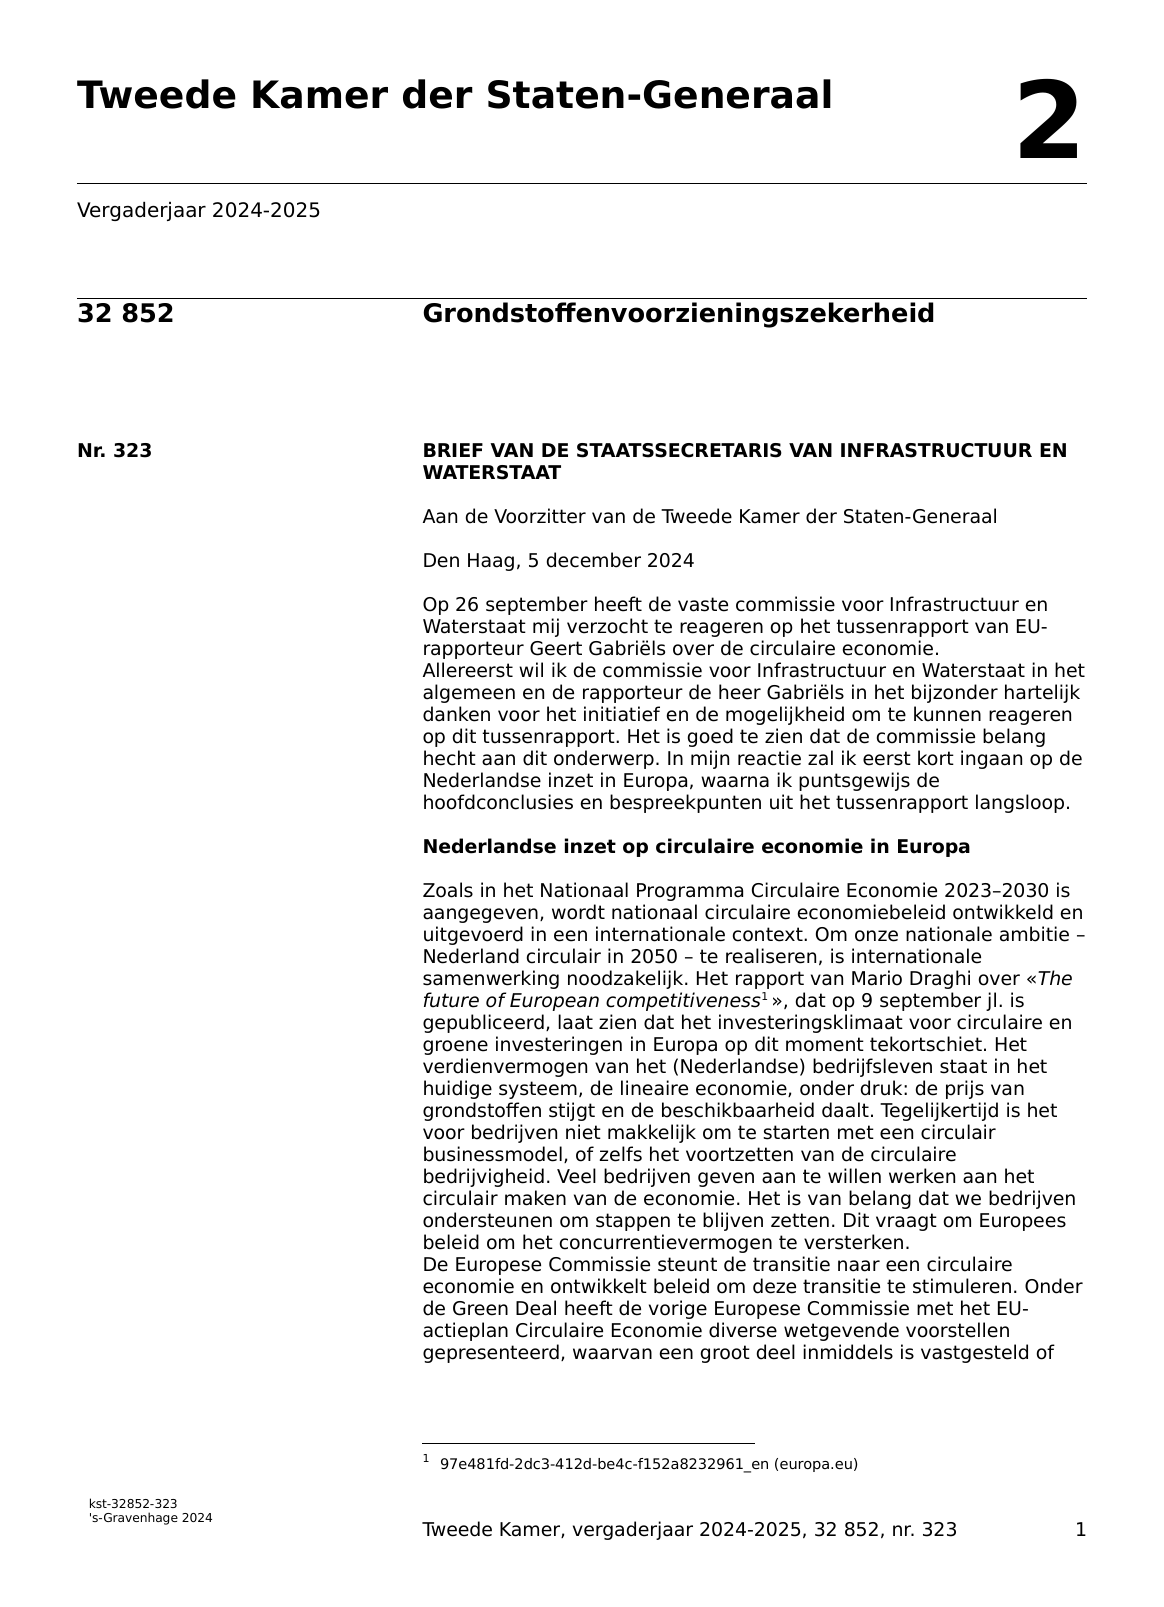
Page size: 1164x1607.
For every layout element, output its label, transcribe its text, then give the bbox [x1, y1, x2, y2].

text Den Haag, 5 december 2024 [422, 550, 1087, 572]
text De Europese Commissie steunt de transitie naar een circulaire economie en ontwikkelt beleid om deze transitie te stimuleren. Onder de Green Deal heeft de vorige Europese Commissie met het EU-actieplan Circulaire Economie diverse wetgevende voorstellen gepresenteerd, waarvan een groot deel inmiddels is vastgesteld of [422, 1254, 1087, 1364]
text Op 26 september heeft de vaste commissie voor Infrastructuur en Waterstaat mij verzocht te reageren op het tussenrapport van EU-rapporteur Geert Gabriëls over de circulaire economie. [422, 594, 1087, 660]
text kst-32852-323 [88, 1497, 323, 1511]
subtitle 32 852 Grondstoffenvoorzieningszekerheid [77, 299, 1087, 329]
subtitle Nr. 323 BRIEF VAN DE STAATSSECRETARIS VAN INFRASTRUCTUUR EN WATERSTAAT [77, 440, 1087, 484]
text 's-Gravenhage 2024 [88, 1511, 323, 1525]
table_header Tweede Kamer der Staten-Generaal [77, 59, 886, 183]
table_header 2 [886, 59, 1087, 183]
table_cell Vergaderjaar 2024-2025 [77, 184, 1087, 298]
text Aan de Voorzitter van de Tweede Kamer der Staten-Generaal [422, 506, 1087, 528]
text Zoals in het Nationaal Programma Circulaire Economie 2023–2030 is aangegeven, wordt nationaal circulaire economiebeleid ontwikkeld en uitgevoerd in een internationale context. Om onze nationale ambitie – Nederland circulair in 2050 – te realiseren, is internationale samenwerking noodzakelijk. Het rapport van Mario Draghi over «The future of European competitiveness», dat op 9 september jl. is gepubliceerd, laat zien dat het investeringsklimaat voor circulaire en groene investeringen in Europa op dit moment tekortschiet. Het verdienvermogen van het (Nederlandse) bedrijfsleven staat in het huidige systeem, de lineaire economie, onder druk: de prijs van grondstoffen stijgt en de beschikbaarheid daalt. Tegelijkertijd is het voor bedrijven niet makkelijk om te starten met een circulair businessmodel, of zelfs het voortzetten van de circulaire bedrijvigheid. Veel bedrijven geven aan te willen werken aan het circulair maken van de economie. Het is van belang dat we bedrijven ondersteunen om stappen te blijven zetten. Dit vraagt om Europees beleid om het concurrentievermogen te versterken. [422, 880, 1087, 1254]
subtitle Nederlandse inzet op circulaire economie in Europa [422, 836, 1087, 858]
text 97e481fd-2dc3-412d-be4c-f152a8232961_en (europa.eu) [422, 1452, 1087, 1474]
text Allereerst wil ik de commissie voor Infrastructuur en Waterstaat in het algemeen en de rapporteur de heer Gabriëls in het bijzonder hartelijk danken voor het initiatief en de mogelijkheid om te kunnen reageren op dit tussenrapport. Het is goed te zien dat de commissie belang hecht aan dit onderwerp. In mijn reactie zal ik eerst kort ingaan op de Nederlandse inzet in Europa, waarna ik puntsgewijs de hoofdconclusies en bespreekpunten uit het tussenrapport langsloop. [422, 660, 1087, 814]
